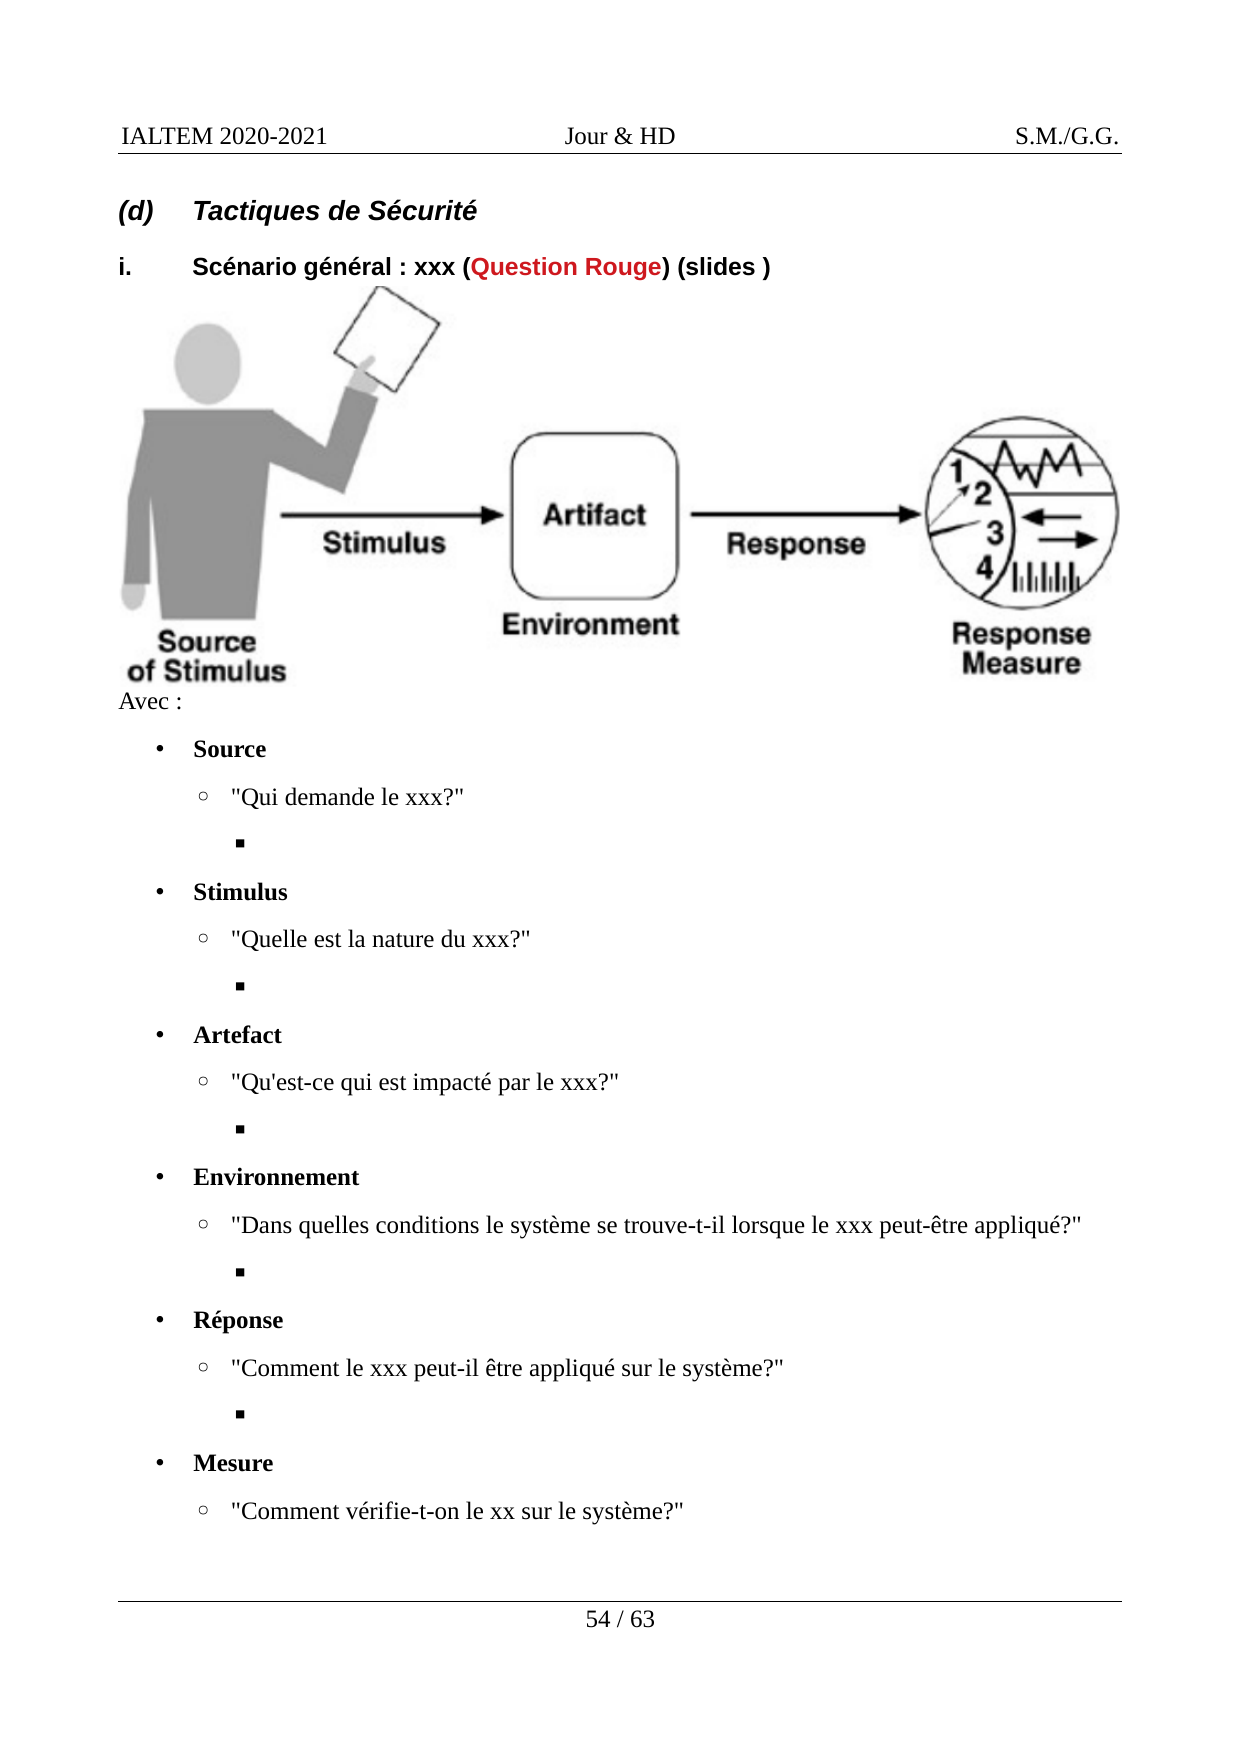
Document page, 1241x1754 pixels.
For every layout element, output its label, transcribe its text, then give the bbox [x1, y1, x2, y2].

subtitle Tactiques de Sécurité [118, 195, 1122, 227]
text Avec : [118, 687, 1122, 715]
list Stimulus [156, 877, 1122, 906]
list "Comment le xxx peut-il être appliqué sur le système?" [193, 1353, 1122, 1382]
list "Qu'est-ce qui est impacté par le xxx?" [193, 1067, 1122, 1096]
list Mesure [156, 1448, 1122, 1477]
list Source [156, 734, 1122, 763]
picture [118, 286, 1123, 687]
list Environnement [156, 1162, 1122, 1191]
list Artefact [156, 1020, 1122, 1048]
subtitle Scénario général : xxx (Question Rouge) (slides ) [118, 252, 1122, 280]
list "Qui demande le xxx?" [193, 782, 1122, 810]
list "Comment vérifie-t-on le xx sur le système?" [193, 1496, 1122, 1524]
list Réponse [156, 1305, 1122, 1334]
list "Dans quelles conditions le système se trouve-t-il lorsque le xxx peut-être appliqué?" [193, 1210, 1122, 1239]
list "Quelle est la nature du xxx?" [193, 924, 1122, 953]
